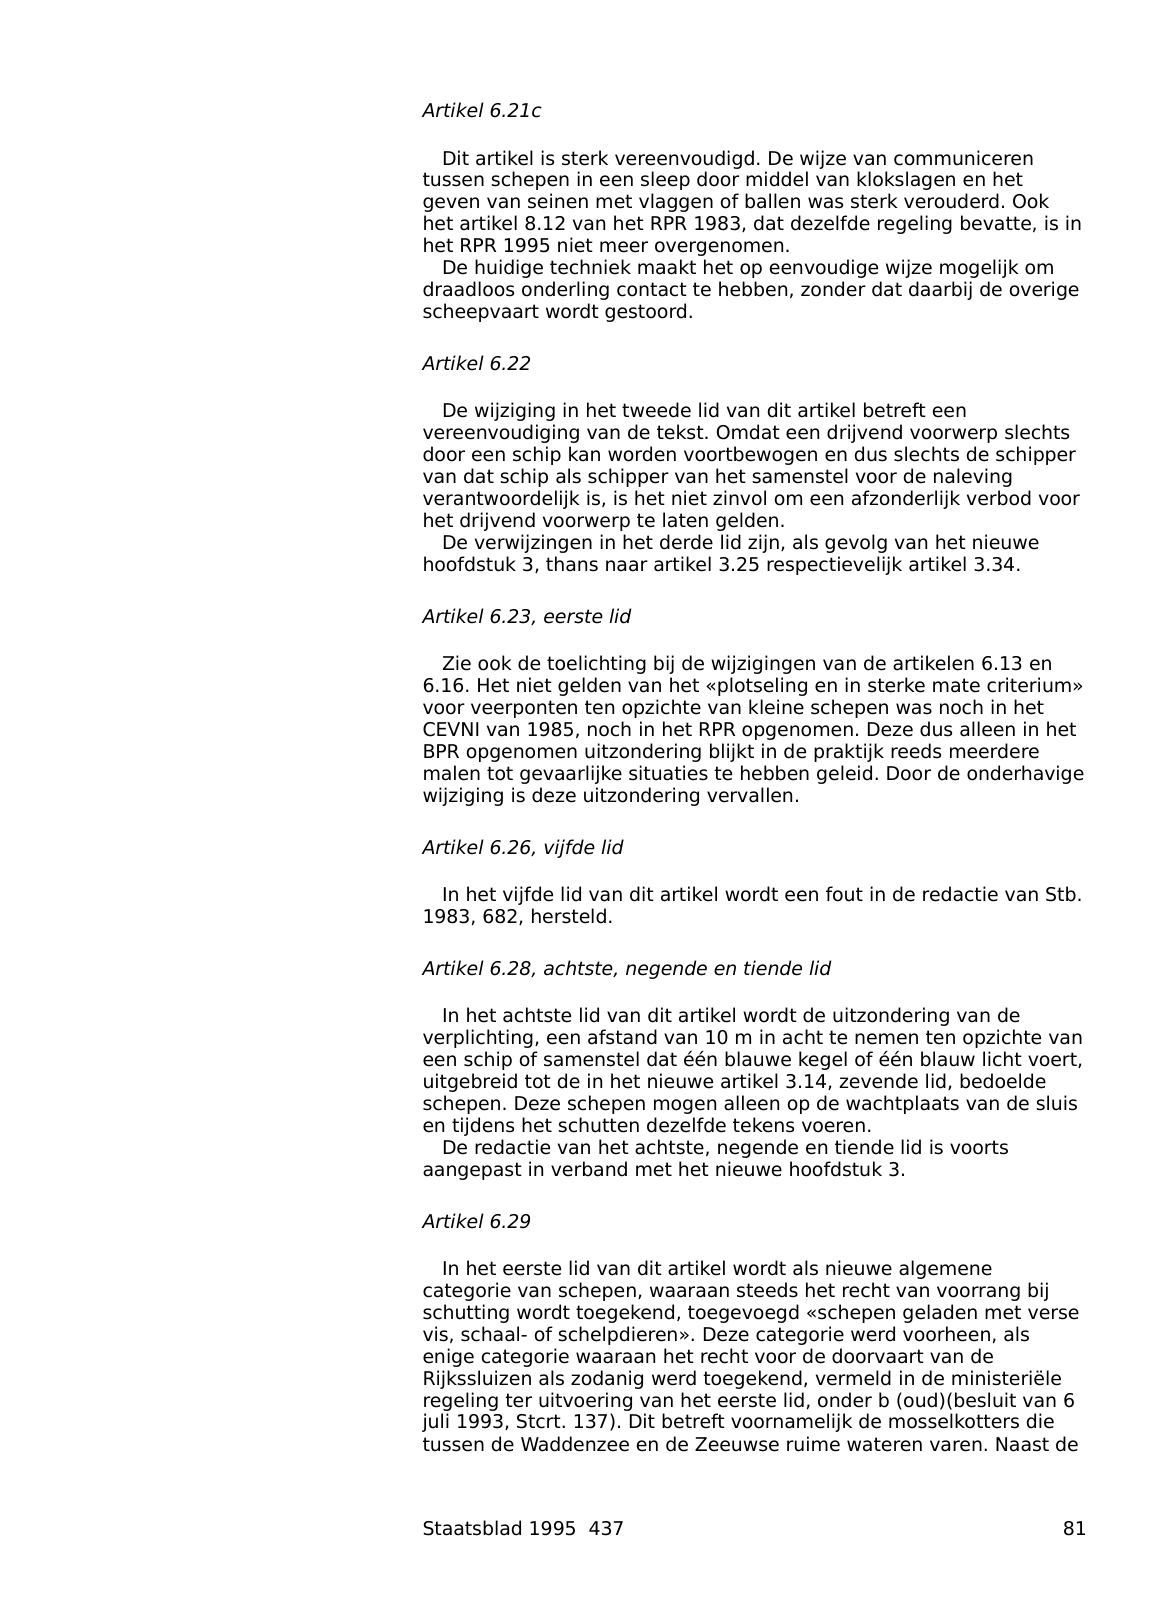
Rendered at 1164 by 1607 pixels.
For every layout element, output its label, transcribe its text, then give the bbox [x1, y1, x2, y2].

text De verwijzingen in het derde lid zijn, als gevolg van het nieuwe hoofdstuk 3, thans naar artikel 3.25 respectievelijk artikel 3.34. [422, 532, 1087, 576]
subtitle Artikel 6.21c [422, 100, 1087, 122]
subtitle Artikel 6.22 [422, 353, 1087, 375]
subtitle Artikel 6.28, achtste, negende en tiende lid [422, 958, 1087, 980]
subtitle Artikel 6.26, vijfde lid [422, 837, 1087, 859]
text De wijziging in het tweede lid van dit artikel betreft een vereenvoudiging van de tekst. Omdat een drijvend voorwerp slechts door een schip kan worden voortbewogen en dus slechts de schipper van dat schip als schipper van het samenstel voor de naleving verantwoordelijk is, is het niet zinvol om een afzonderlijk verbod voor het drijvend voorwerp te laten gelden. [422, 400, 1087, 532]
text De huidige techniek maakt het op eenvoudige wijze mogelijk om draadloos onderling contact te hebben, zonder dat daarbij de overige scheepvaart wordt gestoord. [422, 257, 1087, 323]
text Dit artikel is sterk vereenvoudigd. De wijze van communiceren tussen schepen in een sleep door middel van klokslagen en het geven van seinen met vlaggen of ballen was sterk verouderd. Ook het artikel 8.12 van het RPR 1983, dat dezelfde regeling bevatte, is in het RPR 1995 niet meer overgenomen. [422, 147, 1087, 257]
text In het eerste lid van dit artikel wordt als nieuwe algemene categorie van schepen, waaraan steeds het recht van voorrang bij schutting wordt toegekend, toegevoegd «schepen geladen met verse vis, schaal- of schelpdieren». Deze categorie werd voorheen, als enige categorie waaraan het recht voor de doorvaart van de Rijkssluizen als zodanig werd toegekend, vermeld in de ministeriële regeling ter uitvoering van het eerste lid, onder b (oud)(besluit van 6 juli 1993, Stcrt. 137). Dit betreft voornamelijk de mosselkotters die tussen de Waddenzee en de Zeeuwse ruime wateren varen. Naast de [422, 1258, 1087, 1455]
subtitle Artikel 6.29 [422, 1211, 1087, 1233]
text In het vijfde lid van dit artikel wordt een fout in de redactie van Stb. 1983, 682, hersteld. [422, 884, 1087, 928]
text Zie ook de toelichting bij de wijzigingen van de artikelen 6.13 en 6.16. Het niet gelden van het «plotseling en in sterke mate criterium» voor veerponten ten opzichte van kleine schepen was noch in het CEVNI van 1985, noch in het RPR opgenomen. Deze dus alleen in het BPR opgenomen uitzondering blijkt in de praktijk reeds meerdere malen tot gevaarlijke situaties te hebben geleid. Door de onderhavige wijziging is deze uitzondering vervallen. [422, 653, 1087, 807]
text De redactie van het achtste, negende en tiende lid is voorts aangepast in verband met het nieuwe hoofdstuk 3. [422, 1137, 1087, 1181]
subtitle Artikel 6.23, eerste lid [422, 606, 1087, 628]
text In het achtste lid van dit artikel wordt de uitzondering van de verplichting, een afstand van 10 m in acht te nemen ten opzichte van een schip of samenstel dat één blauwe kegel of één blauw licht voert, uitgebreid tot de in het nieuwe artikel 3.14, zevende lid, bedoelde schepen. Deze schepen mogen alleen op de wachtplaats van de sluis en tijdens het schutten dezelfde tekens voeren. [422, 1005, 1087, 1137]
